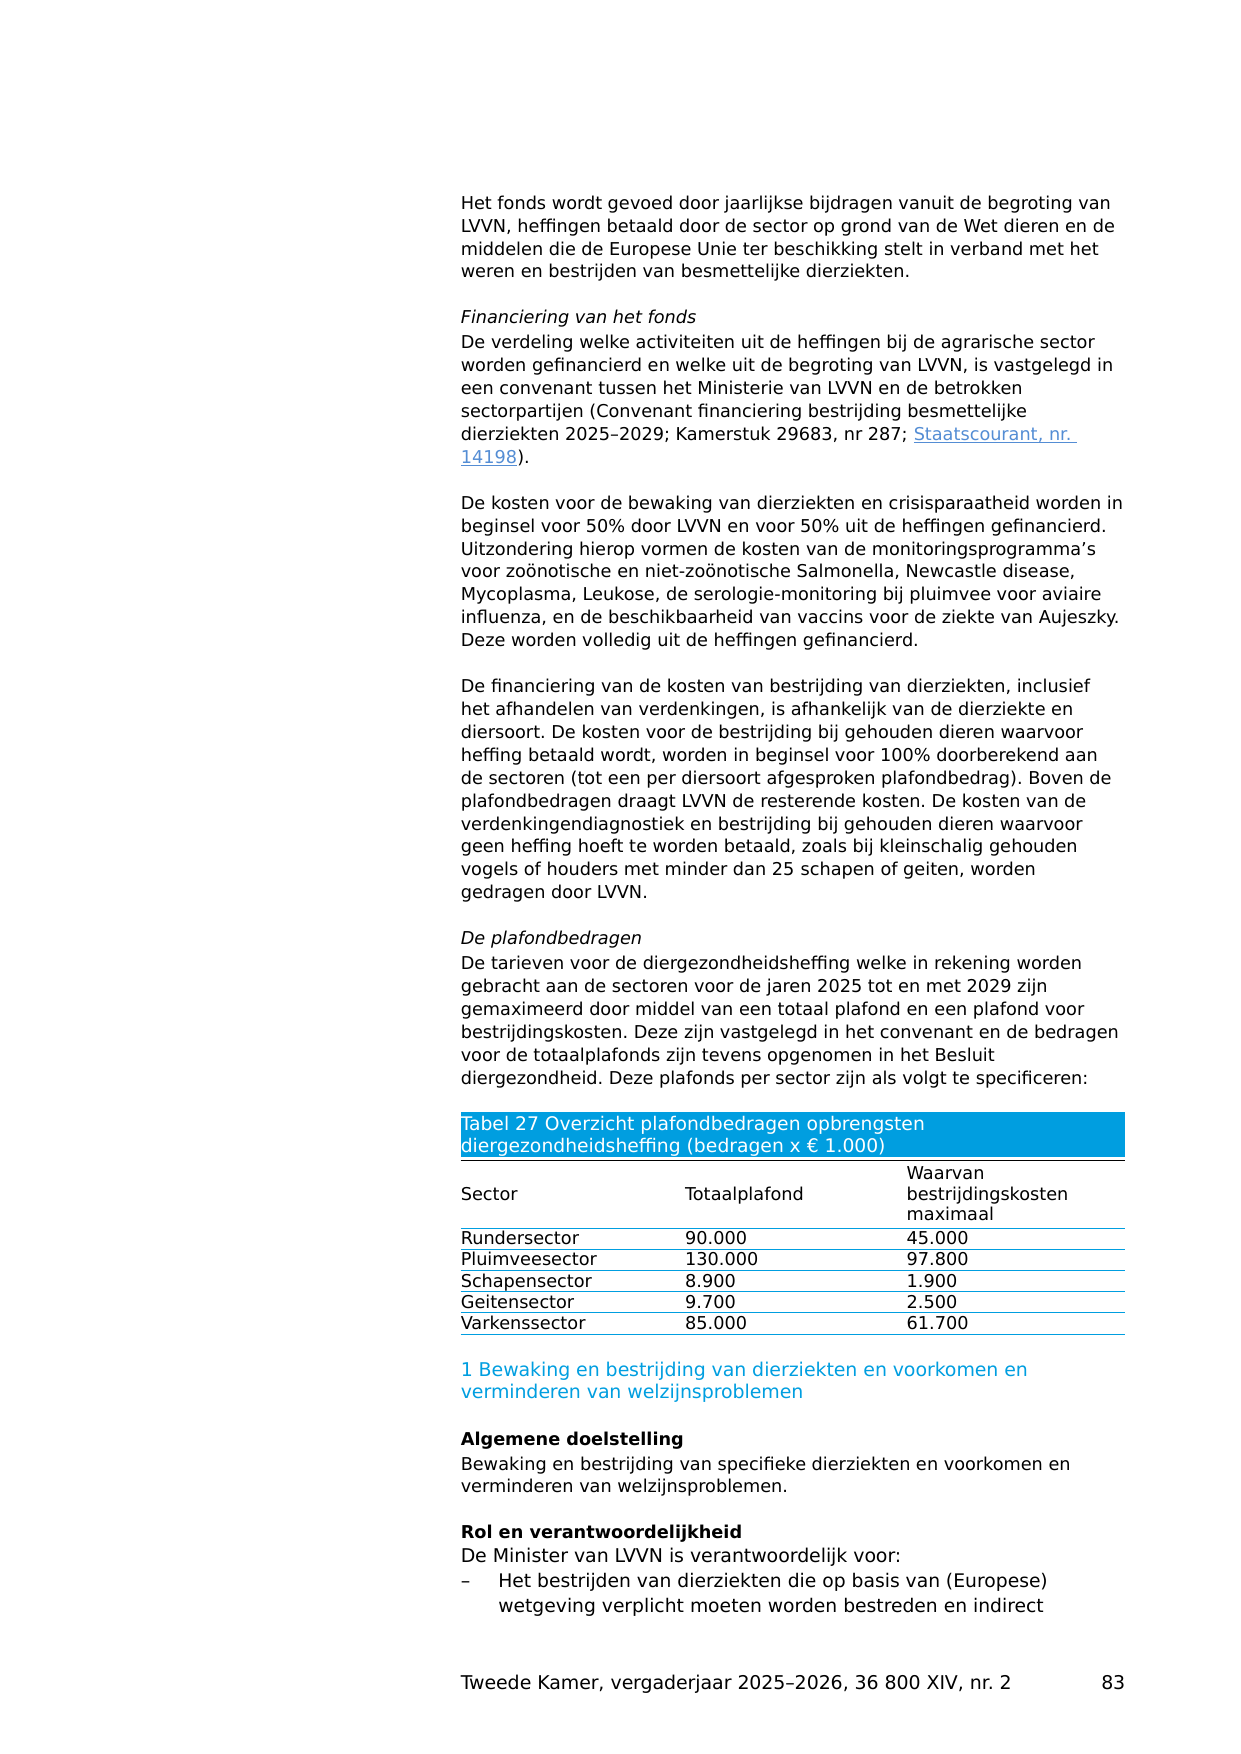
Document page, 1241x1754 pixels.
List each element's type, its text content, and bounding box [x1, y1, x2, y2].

list Het bestrijden van dierziekten die op basis van (Europese) wetgeving verplicht moeten worden bestreden en indirect [461, 1567, 1125, 1617]
table_cell Sector [461, 1161, 682, 1228]
text De plafondbedragen [461, 926, 1125, 949]
table_cell 130.000 [682, 1250, 903, 1270]
text De tarieven voor de diergezondheidsheffing welke in rekening worden gebracht aan de sectoren voor de jaren 2025 tot en met 2029 zijn gemaximeerd door middel van een totaal plafond en een plafond voor bestrijdingskosten. Deze zijn vastgelegd in het convenant en de bedragen voor de totaalplafonds zijn tevens opgenomen in het Besluit diergezondheid. Deze plafonds per sector zijn als volgt te specificeren: [461, 951, 1125, 1089]
table_cell 85.000 [682, 1313, 903, 1333]
table_cell Rundersector [461, 1229, 682, 1249]
text Algemene doelstelling [461, 1427, 1125, 1449]
text De financiering van de kosten van bestrijding van dierziekten, inclusief het afhandelen van verdenkingen, is afhankelijk van de dierziekte en diersoort. De kosten voor de bestrijding bij gehouden dieren waarvoor heffing betaald wordt, worden in beginsel voor 100% doorberekend aan de sectoren (tot een per diersoort afgesproken plafondbedrag). Boven de plafondbedragen draagt LVVN de resterende kosten. De kosten van de verdenkingendiagnostiek en bestrijding bij gehouden dieren waarvoor geen heffing hoeft te worden betaald, zoals bij kleinschalig gehouden vogels of houders met minder dan 25 schapen of geiten, worden gedragen door LVVN. [461, 674, 1125, 903]
text Financiering van het fonds [461, 305, 1125, 328]
table_cell Waarvan bestrijdingskosten maximaal [904, 1161, 1125, 1228]
title 1 Bewaking en bestrĳding van dierziekten en voorkomen en verminderen van welzĳnsproblemen [461, 1359, 1125, 1403]
table_cell 45.000 [904, 1229, 1125, 1249]
text De verdeling welke activiteiten uit de heffingen bij de agrarische sector worden gefinancierd en welke uit de begroting van LVVN, is vastgelegd in een convenant tussen het Ministerie van LVVN en de betrokken sectorpartijen (Convenant financiering bestrijding besmettelijke dierziekten 2025–2029; Kamerstuk 29683, nr 287; Staatscourant, nr. 14198). [461, 330, 1125, 468]
table_cell 90.000 [682, 1229, 903, 1249]
table_cell 1.900 [904, 1271, 1125, 1291]
table_cell 2.500 [904, 1292, 1125, 1312]
table_cell 9.700 [682, 1292, 903, 1312]
table_cell 8.900 [682, 1271, 903, 1291]
table_cell Varkenssector [461, 1313, 682, 1333]
text Het fonds wordt gevoed door jaarlijkse bijdragen vanuit de begroting van LVVN, heffingen betaald door de sector op grond van de Wet dieren en de middelen die de Europese Unie ter beschikking stelt in verband met het weren en bestrijden van besmettelijke dierziekten. [461, 191, 1125, 282]
text De kosten voor de bewaking van dierziekten en crisisparaatheid worden in beginsel voor 50% door LVVN en voor 50% uit de heffingen gefinancierd. Uitzondering hierop vormen de kosten van de monitoringsprogramma’s voor zoönotische en niet-zoönotische Salmonella, Newcastle disease, Mycoplasma, Leukose, de serologie-monitoring bij pluimvee voor aviaire influenza, en de beschikbaarheid van vaccins voor de ziekte van Aujeszky. Deze worden volledig uit de heffingen gefinancierd. [461, 491, 1125, 651]
table_cell 97.800 [904, 1250, 1125, 1270]
text Bewaking en bestrijding van specifieke dierziekten en voorkomen en verminderen van welzĳnsproblemen. [461, 1452, 1125, 1497]
table_cell Totaalplafond [682, 1161, 903, 1228]
text De Minister van LVVN is verantwoordelijk voor: [461, 1545, 1125, 1567]
table_cell Pluimveesector [461, 1250, 682, 1270]
table_cell Schapensector [461, 1271, 682, 1291]
text Rol en verantwoordelĳkheid [461, 1520, 1125, 1543]
table_cell 61.700 [904, 1313, 1125, 1333]
table_cell Geitensector [461, 1292, 682, 1312]
